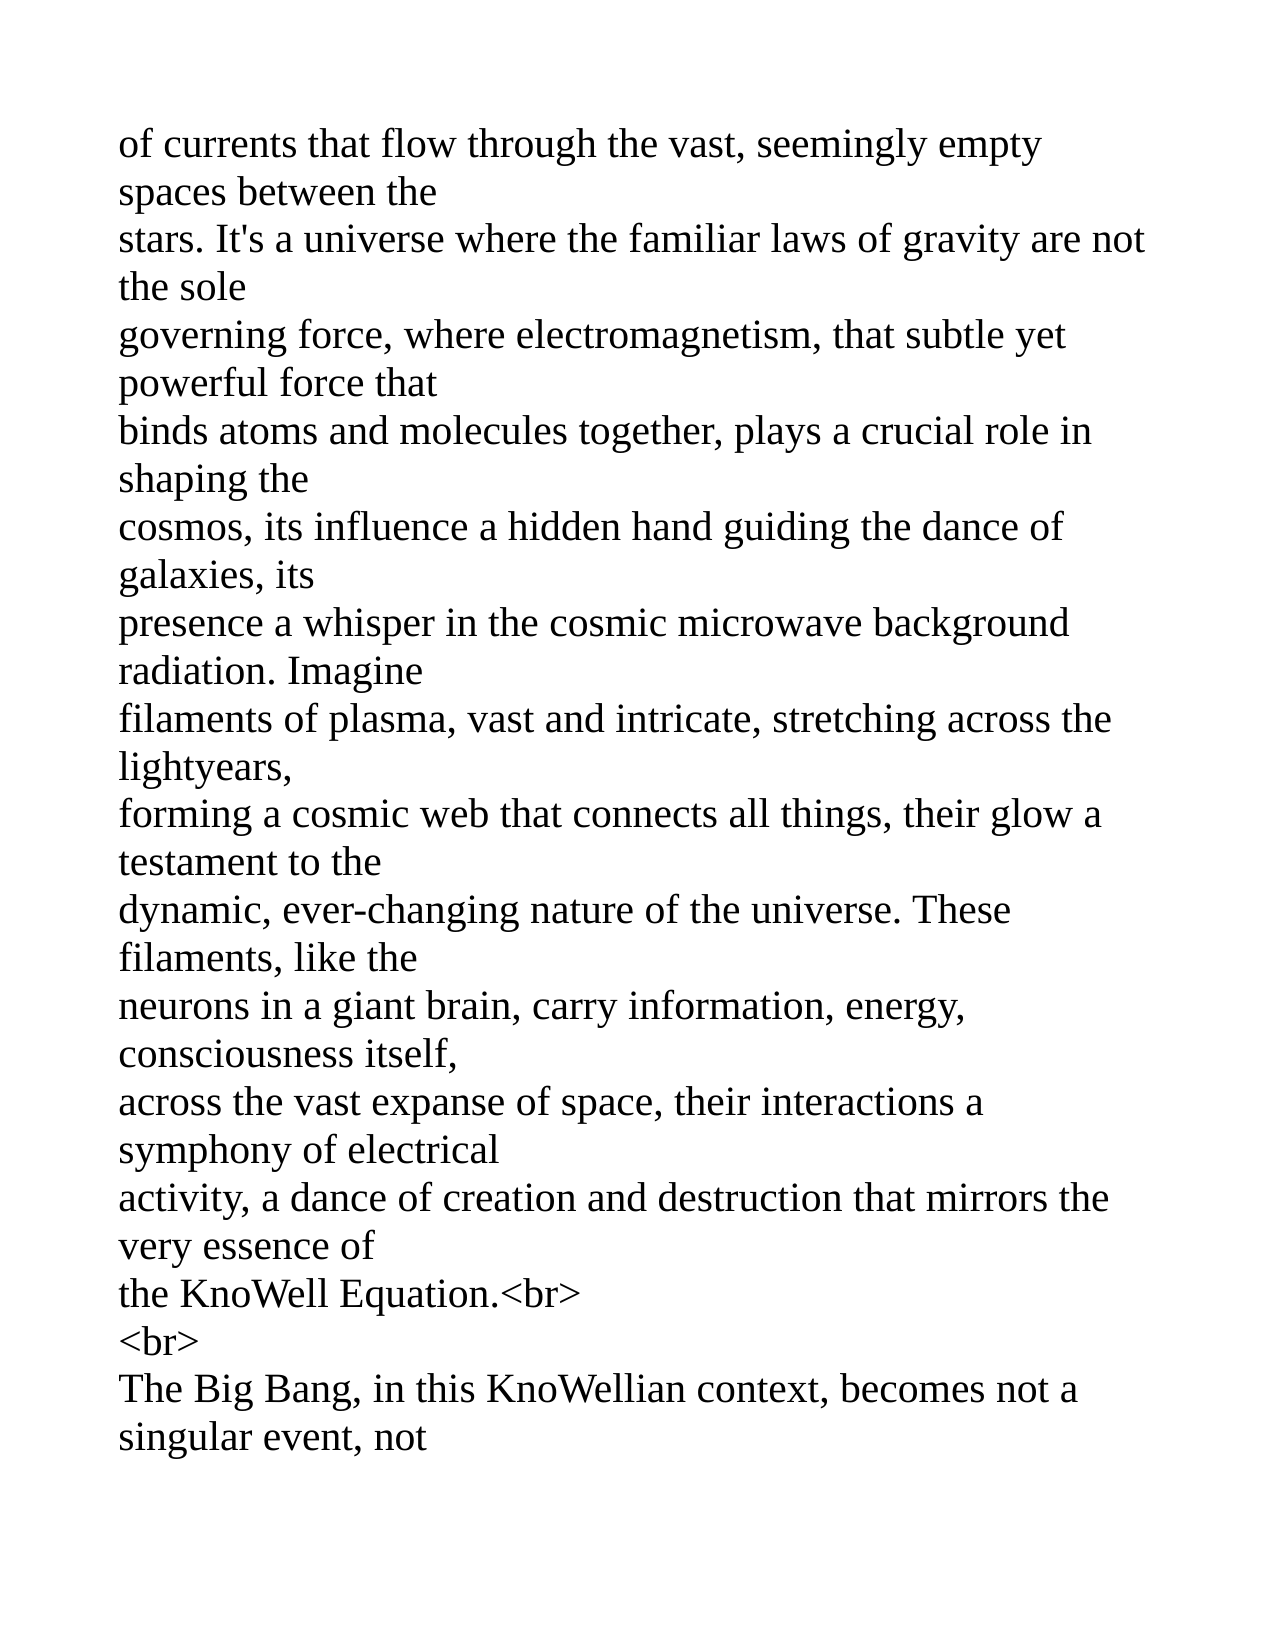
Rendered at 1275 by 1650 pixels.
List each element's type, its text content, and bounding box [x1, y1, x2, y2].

text stars. It's a universe where the familiar laws of gravity are not the sole [118, 214, 1157, 310]
text dynamic, ever-changing nature of the universe. These filaments, like the [118, 885, 1157, 981]
text binds atoms and molecules together, plays a crucial role in shaping the [118, 406, 1157, 501]
text forming a cosmic web that connects all things, their glow a testament to the [118, 789, 1157, 885]
text The Big Bang, in this KnoWellian context, becomes not a singular event, not [118, 1364, 1157, 1460]
text of currents that flow through the vast, seemingly empty spaces between the [118, 118, 1157, 214]
text governing force, where electromagnetism, that subtle yet powerful force that [118, 310, 1157, 406]
text across the vast expanse of space, their interactions a symphony of electrical [118, 1076, 1157, 1172]
text filaments of plasma, vast and intricate, stretching across the lightyears, [118, 693, 1157, 789]
text the KnoWell Equation.<br> [118, 1268, 1157, 1316]
text presence a whisper in the cosmic microwave background radiation. Imagine [118, 597, 1157, 693]
text activity, a dance of creation and destruction that mirrors the very essence of [118, 1172, 1157, 1268]
text neurons in a giant brain, carry information, energy, consciousness itself, [118, 981, 1157, 1076]
text cosmos, its influence a hidden hand guiding the dance of galaxies, its [118, 501, 1157, 597]
text <br> [118, 1316, 1157, 1364]
